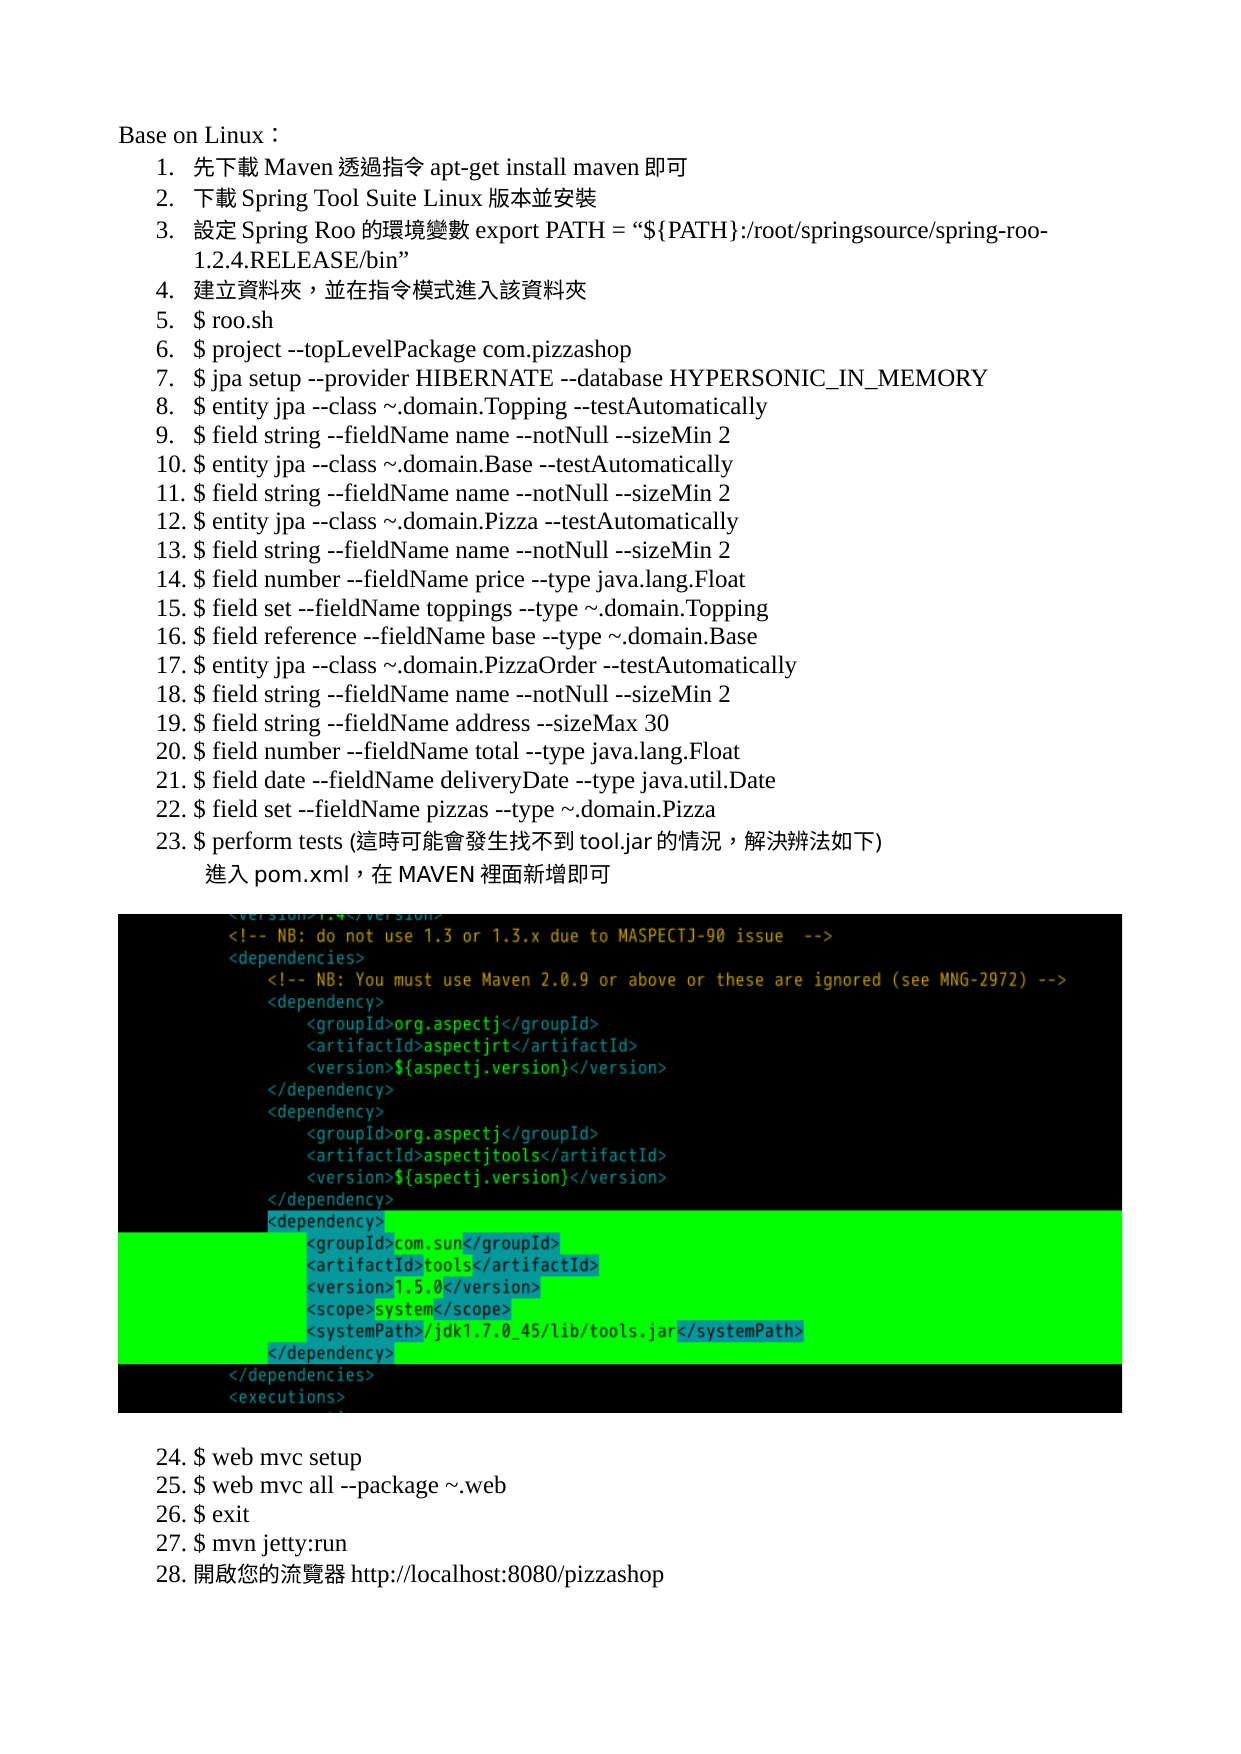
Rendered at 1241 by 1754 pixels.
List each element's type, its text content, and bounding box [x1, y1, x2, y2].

list 設定Spring Roo的環境變數 export PATH = “${PATH}:/root/springsource/spring-roo-1.2.4.RELEASE/bin” [156, 213, 1122, 273]
list $ field string --fieldName name --notNull --sizeMin 2 [156, 478, 1122, 506]
list $ entity jpa --class ~.domain.PizzaOrder --testAutomatically [156, 650, 1122, 679]
list $ field string --fieldName name --notNull --sizeMin 2 [156, 420, 1122, 449]
list $ web mvc setup [156, 1442, 1122, 1470]
list $ field string --fieldName name --notNull --sizeMin 2 [156, 535, 1122, 564]
list $ jpa setup --provider HIBERNATE --database HYPERSONIC_IN_MEMORY [156, 363, 1122, 391]
list $ field set --fieldName pizzas --type ~.domain.Pizza [156, 794, 1122, 823]
list $ field number --fieldName price --type java.lang.Float [156, 564, 1122, 593]
list 開啟您的流覽器http://localhost:8080/pizzashop [156, 1557, 1122, 1588]
list 先下載 Maven透過指令apt-get install maven即可 [156, 150, 1122, 181]
list $ exit [156, 1499, 1122, 1528]
text Base on Linux： [118, 118, 1122, 150]
list $ field set --fieldName toppings --type ~.domain.Topping [156, 593, 1122, 621]
list $ field number --fieldName total --type java.lang.Float [156, 736, 1122, 765]
list $ entity jpa --class ~.domain.Topping --testAutomatically [156, 391, 1122, 420]
list 下載Spring Tool Suite Linux版本並安裝 [156, 181, 1122, 213]
list $ mvn jetty:run [156, 1528, 1122, 1557]
list $ roo.sh [156, 305, 1122, 334]
list $ field date --fieldName deliveryDate --type java.util.Date [156, 765, 1122, 794]
list $ field reference --fieldName base --type ~.domain.Base [156, 621, 1122, 650]
list $ entity jpa --class ~.domain.Base --testAutomatically [156, 449, 1122, 478]
list $ project --topLevelPackage com.pizzashop [156, 334, 1122, 363]
list 建立資料夾，並在指令模式進入該資料夾 [156, 273, 1122, 305]
list $ perform tests (這時可能會發生找不到tool.jar的情況，解決辨法如下) [156, 823, 1122, 857]
list $ field string --fieldName address --sizeMax 30 [156, 708, 1122, 736]
list $ web mvc all --package ~.web [156, 1470, 1122, 1499]
picture [118, 914, 1123, 1413]
text 進入pom.xml，在MAVEN裡面新增即可 [118, 857, 1122, 888]
list $ field string --fieldName name --notNull --sizeMin 2 [156, 679, 1122, 708]
list $ entity jpa --class ~.domain.Pizza --testAutomatically [156, 506, 1122, 535]
